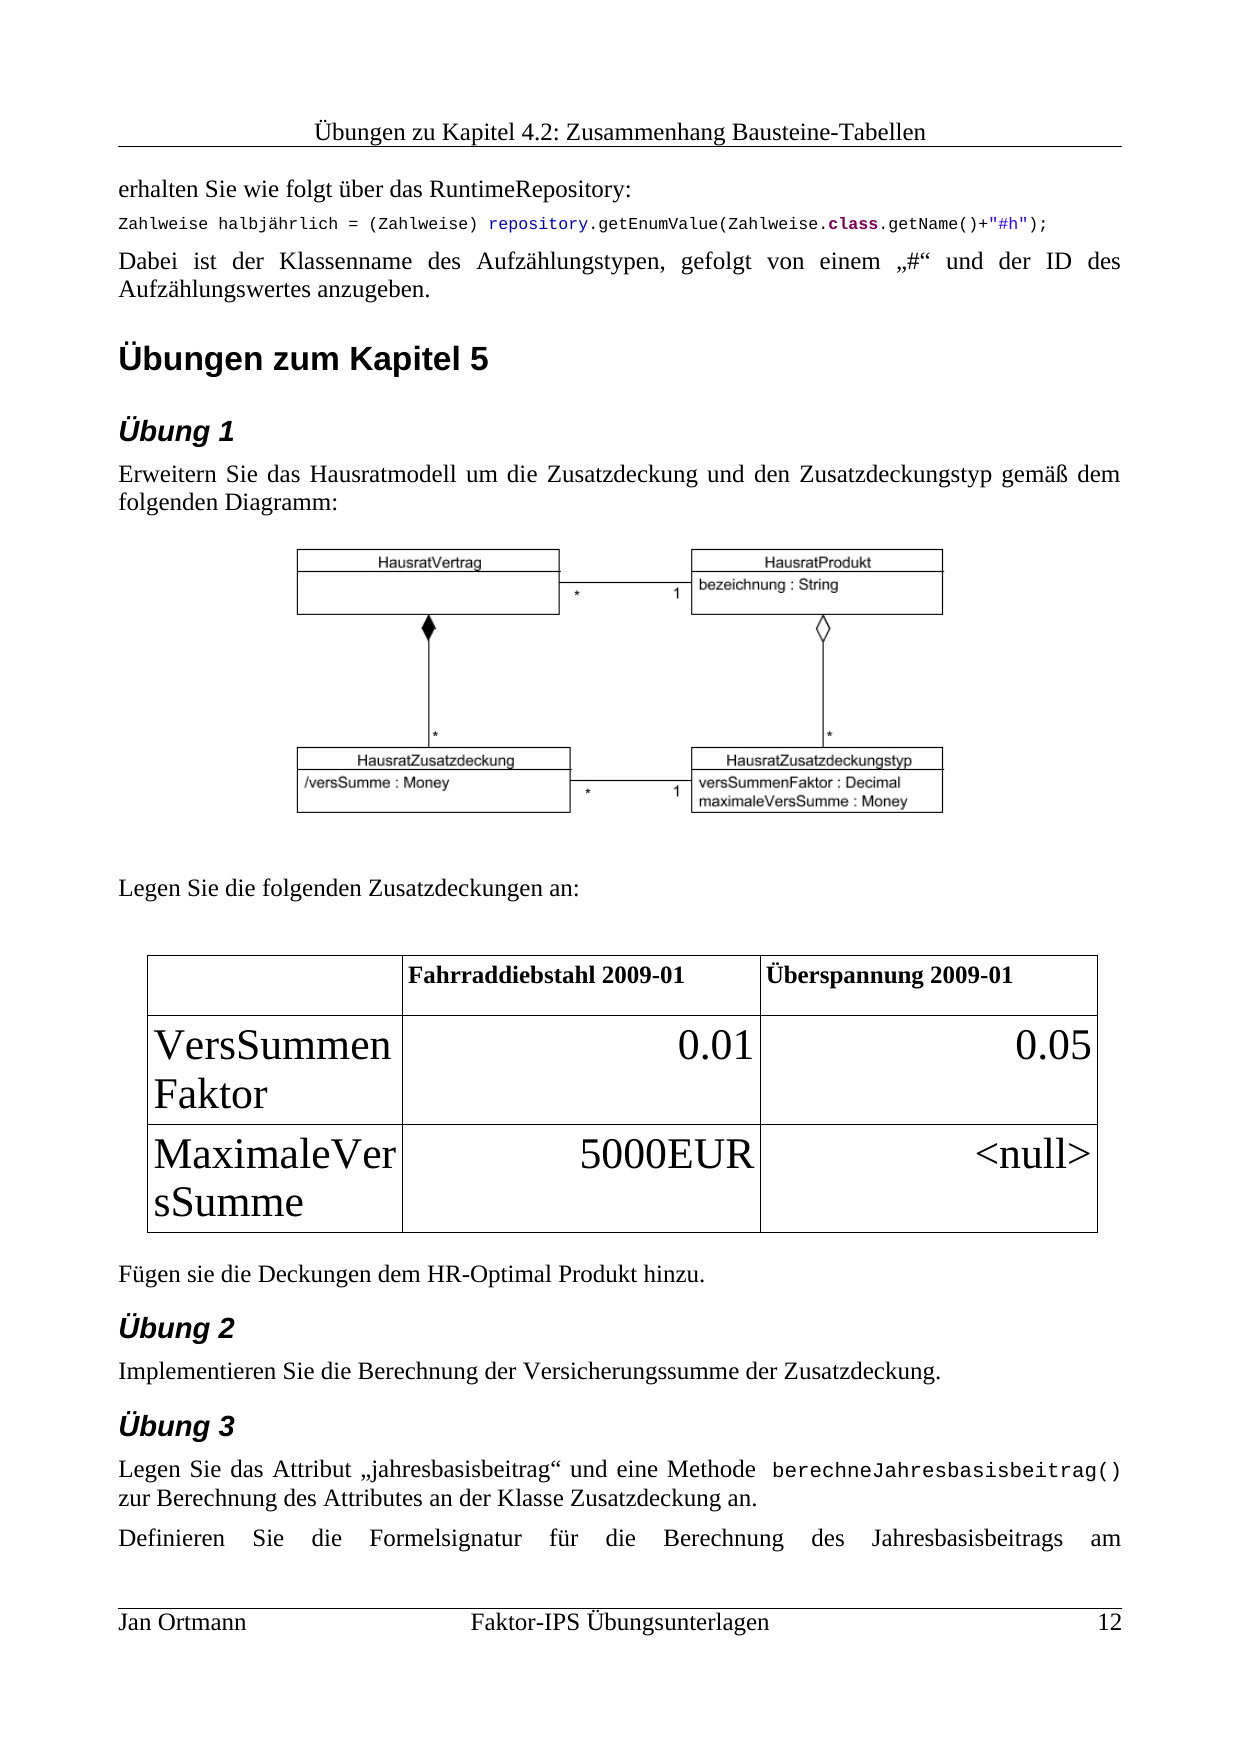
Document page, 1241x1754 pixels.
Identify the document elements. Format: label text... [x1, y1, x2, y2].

text Legen Sie die folgenden Zusatzdeckungen an: [118, 874, 1122, 902]
subtitle Übung 2 [118, 1312, 1122, 1345]
text Fügen sie die Deckungen dem HR-Optimal Produkt hinzu. [118, 1260, 1122, 1287]
text Dabei ist der Klassenname des Aufzählungstypen, gefolgt von einem „#“ und der ID des Aufzählungswertes anzugeben. [118, 247, 1122, 302]
table_cell MaximaleVersSumme [148, 1125, 402, 1232]
table_header Fahrraddiebstahl 2009-01 [403, 956, 760, 1015]
text Definieren Sie die Formelsignatur für die Berechnung des Jahresbasisbeitrags am [118, 1524, 1122, 1552]
table_cell 0.05 [761, 1016, 1097, 1123]
table_header [148, 956, 402, 1015]
table_cell 0.01 [403, 1016, 760, 1123]
text Zahlweise halbjährlich = (Zahlweise) repository.getEnumValue(Zahlweise.class.getName()+"#h"); [118, 216, 1122, 234]
table_cell VersSummenFaktor [148, 1016, 402, 1123]
text Implementieren Sie die Berechnung der Versicherungssumme der Zusatzdeckung. [118, 1357, 1122, 1385]
subtitle Übung 1 [118, 415, 1122, 447]
text erhalten Sie wie folgt über das RuntimeRepository: [118, 175, 1122, 203]
subtitle Übung 3 [118, 1410, 1122, 1443]
subtitle Übungen zum Kapitel 5 [118, 340, 1122, 377]
table_cell 5000EUR [403, 1125, 760, 1232]
table_header Überspannung 2009-01 [761, 956, 1097, 1015]
picture [275, 527, 965, 835]
text Erweitern Sie das Hausratmodell um die Zusatzdeckung und den Zusatzdeckungstyp gemäß dem folgenden Diagramm: [118, 460, 1122, 515]
table_cell <null> [761, 1125, 1097, 1232]
text Legen Sie das Attribut „jahresbasisbeitrag“ und eine Methode berechneJahresbasisbeitrag() zur Berechnung des Attributes an der Klasse Zusatzdeckung an. [118, 1455, 1122, 1512]
